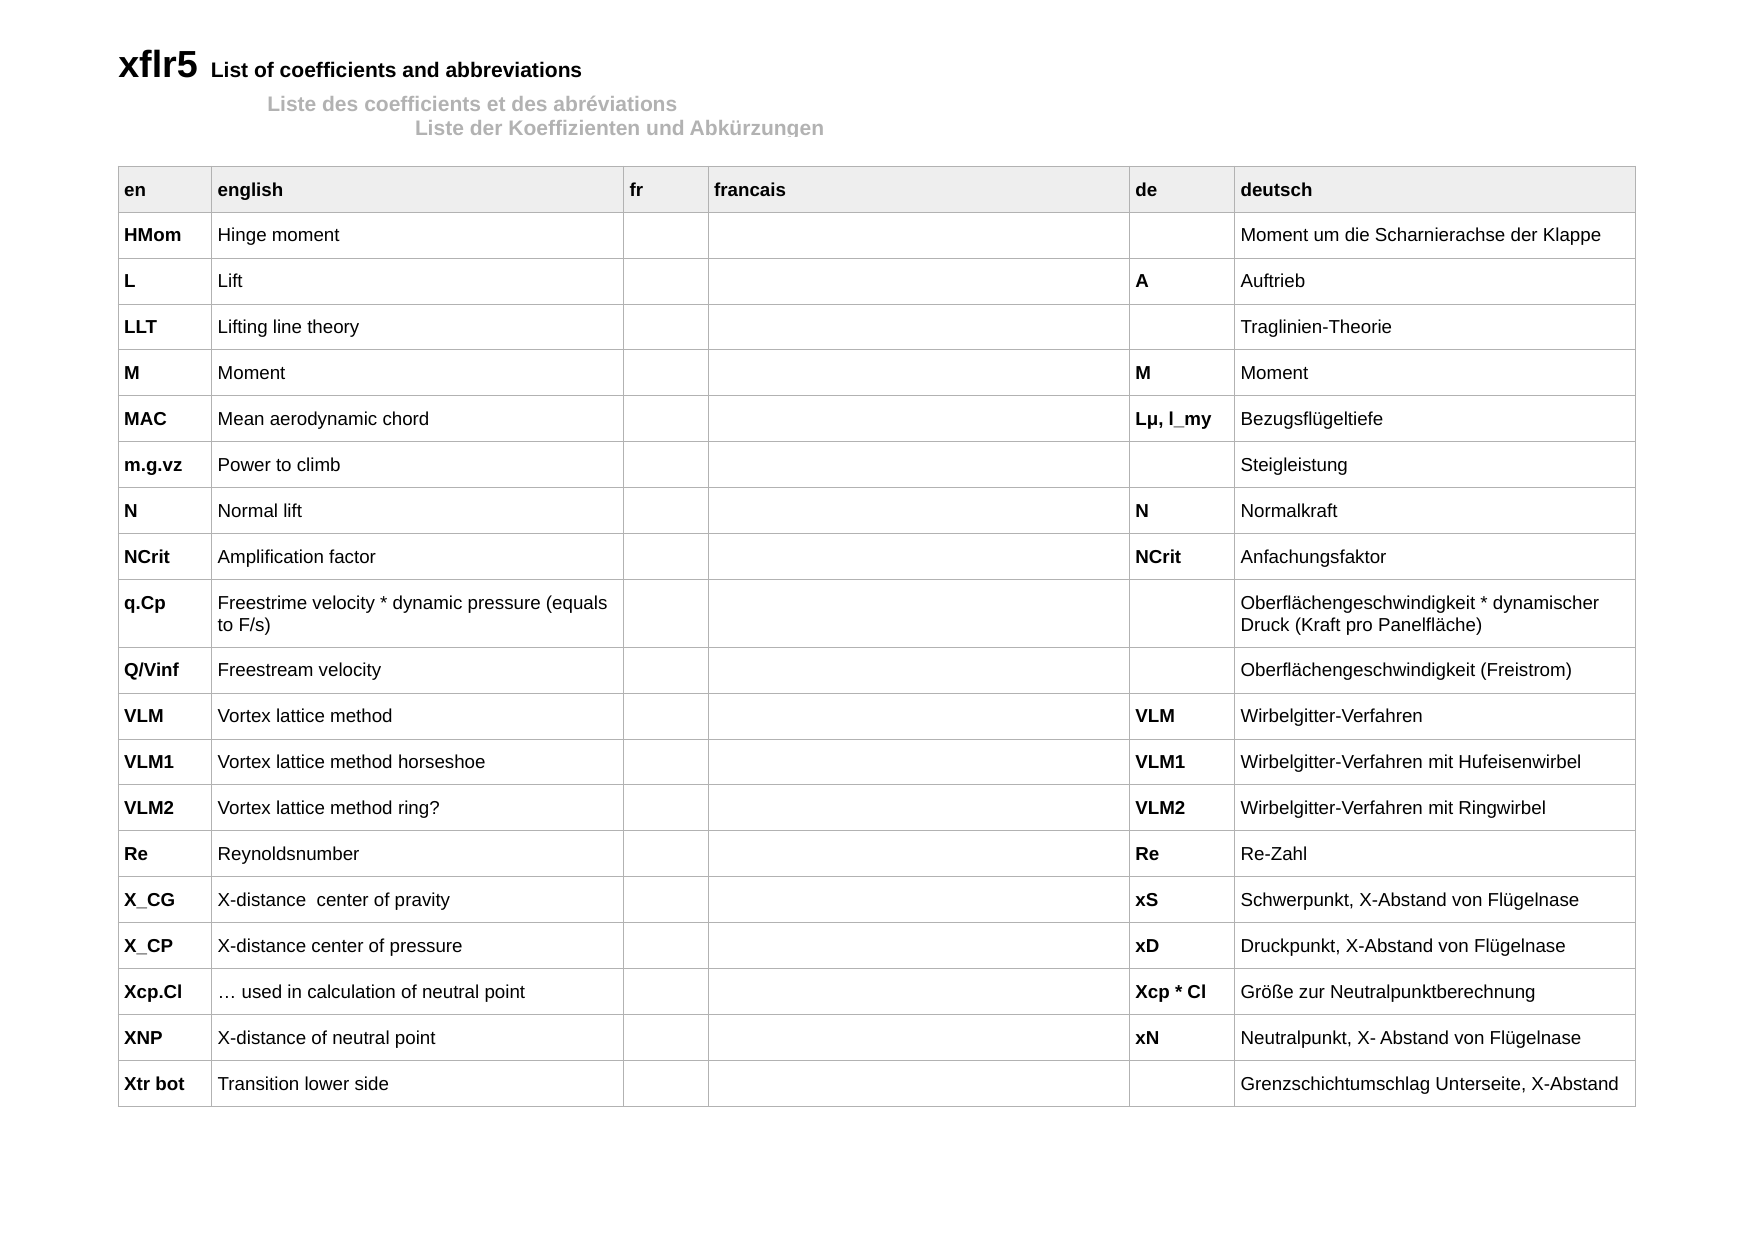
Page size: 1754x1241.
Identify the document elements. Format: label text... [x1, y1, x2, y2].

table_cell [709, 396, 1129, 441]
table_cell M [119, 350, 211, 395]
table_cell [709, 831, 1129, 876]
table_cell Oberflächengeschwindigkeit (Freistrom) [1235, 648, 1635, 692]
table_cell m.g.vz [119, 442, 211, 487]
table_cell [624, 442, 708, 487]
table_cell NCrit [1130, 534, 1234, 579]
table_cell Freestrime velocity * dynamic pressure (equals to F/s) [212, 580, 623, 647]
table_cell [709, 877, 1129, 922]
table_cell xN [1130, 1015, 1234, 1060]
table_cell XNP [119, 1015, 211, 1060]
table_cell Re-Zahl [1235, 831, 1635, 876]
table_cell [709, 488, 1129, 533]
table_cell Vortex lattice method ring? [212, 785, 623, 830]
table_cell … used in calculation of neutral point [212, 969, 623, 1014]
table_cell q.Cp [119, 580, 211, 647]
table_cell Vortex lattice method [212, 694, 623, 738]
table_header deutsch [1235, 167, 1635, 212]
table_cell [624, 488, 708, 533]
table_cell [709, 350, 1129, 395]
table_cell [624, 1061, 708, 1106]
table_cell X_CG [119, 877, 211, 922]
table_cell Xcp * Cl [1130, 969, 1234, 1014]
table_cell [624, 259, 708, 303]
table_cell Moment um die Scharnierachse der Klappe [1235, 213, 1635, 257]
table_cell Normalkraft [1235, 488, 1635, 533]
table_cell [1130, 213, 1234, 257]
table_cell [709, 740, 1129, 784]
table_cell [709, 1015, 1129, 1060]
table_cell [709, 923, 1129, 968]
table_cell Neutralpunkt, X- Abstand von Flügelnase [1235, 1015, 1635, 1060]
table_cell Xcp.Cl [119, 969, 211, 1014]
table_cell [624, 923, 708, 968]
table_cell Auftrieb [1235, 259, 1635, 303]
table_cell [624, 534, 708, 579]
table_cell [709, 442, 1129, 487]
table_cell M [1130, 350, 1234, 395]
table_header de [1130, 167, 1234, 212]
table_cell VLM2 [119, 785, 211, 830]
table_cell Hinge moment [212, 213, 623, 257]
table_cell Transition lower side [212, 1061, 623, 1106]
table_cell [624, 580, 708, 647]
table_cell [1130, 305, 1234, 349]
table_cell [709, 305, 1129, 349]
table_cell VLM1 [1130, 740, 1234, 784]
table_cell LLT [119, 305, 211, 349]
table_cell [1130, 442, 1234, 487]
table_cell [709, 1061, 1129, 1106]
table_header english [212, 167, 623, 212]
table_cell Mean aerodynamic chord [212, 396, 623, 441]
table_cell [709, 969, 1129, 1014]
table_cell X-distance of neutral point [212, 1015, 623, 1060]
table_cell [624, 877, 708, 922]
table_cell Steigleistung [1235, 442, 1635, 487]
table_cell Reynoldsnumber [212, 831, 623, 876]
table_cell N [119, 488, 211, 533]
table_cell MAC [119, 396, 211, 441]
table_cell xD [1130, 923, 1234, 968]
table_cell [709, 694, 1129, 738]
table_cell VLM2 [1130, 785, 1234, 830]
table_cell Anfachungsfaktor [1235, 534, 1635, 579]
table_cell xS [1130, 877, 1234, 922]
table_cell [709, 259, 1129, 303]
table_cell Druckpunkt, X-Abstand von Flügelnase [1235, 923, 1635, 968]
table_cell Bezugsflügeltiefe [1235, 396, 1635, 441]
table_cell NCrit [119, 534, 211, 579]
table_cell VLM [1130, 694, 1234, 738]
table_cell [624, 740, 708, 784]
table_cell X_CP [119, 923, 211, 968]
table_cell X-distance center of pravity [212, 877, 623, 922]
table_cell [709, 213, 1129, 257]
table_cell N [1130, 488, 1234, 533]
table_cell [624, 1015, 708, 1060]
table_cell Normal lift [212, 488, 623, 533]
table_cell [709, 648, 1129, 692]
table_cell [624, 831, 708, 876]
table_cell L [119, 259, 211, 303]
table_cell Q/Vinf [119, 648, 211, 692]
table_cell [624, 969, 708, 1014]
table_cell [624, 305, 708, 349]
table_cell X-distance center of pressure [212, 923, 623, 968]
table_cell Freestream velocity [212, 648, 623, 692]
table_cell [709, 785, 1129, 830]
table_cell HMom [119, 213, 211, 257]
table_cell [709, 534, 1129, 579]
table_cell [709, 580, 1129, 647]
table_cell Wirbelgitter-Verfahren mit Ringwirbel [1235, 785, 1635, 830]
table_cell Re [1130, 831, 1234, 876]
table_cell [1130, 580, 1234, 647]
table_cell Oberflächengeschwindigkeit * dynamischer Druck (Kraft pro Panelfläche) [1235, 580, 1635, 647]
table_cell [624, 213, 708, 257]
table_cell Lifting line theory [212, 305, 623, 349]
table_header francais [709, 167, 1129, 212]
table_cell Moment [1235, 350, 1635, 395]
table_cell VLM [119, 694, 211, 738]
table_cell Re [119, 831, 211, 876]
table_cell Moment [212, 350, 623, 395]
table_cell [624, 648, 708, 692]
table_cell [624, 396, 708, 441]
table_cell [624, 350, 708, 395]
table_cell Amplification factor [212, 534, 623, 579]
table_cell Wirbelgitter-Verfahren [1235, 694, 1635, 738]
table_header fr [624, 167, 708, 212]
table_cell Traglinien-Theorie [1235, 305, 1635, 349]
table_cell [624, 694, 708, 738]
table_cell Power to climb [212, 442, 623, 487]
table_cell Lμ, l_my [1130, 396, 1234, 441]
table_cell A [1130, 259, 1234, 303]
table_cell Schwerpunkt, X-Abstand von Flügelnase [1235, 877, 1635, 922]
table_cell [1130, 1061, 1234, 1106]
table_header en [119, 167, 211, 212]
table_cell Vortex lattice method horseshoe [212, 740, 623, 784]
table_cell Grenzschichtumschlag Unterseite, X-Abstand [1235, 1061, 1635, 1106]
table_cell Größe zur Neutralpunktberechnung [1235, 969, 1635, 1014]
table_cell VLM1 [119, 740, 211, 784]
table_cell Lift [212, 259, 623, 303]
table_cell Wirbelgitter-Verfahren mit Hufeisenwirbel [1235, 740, 1635, 784]
table_cell Xtr bot [119, 1061, 211, 1106]
table_cell [1130, 648, 1234, 692]
table_cell [624, 785, 708, 830]
